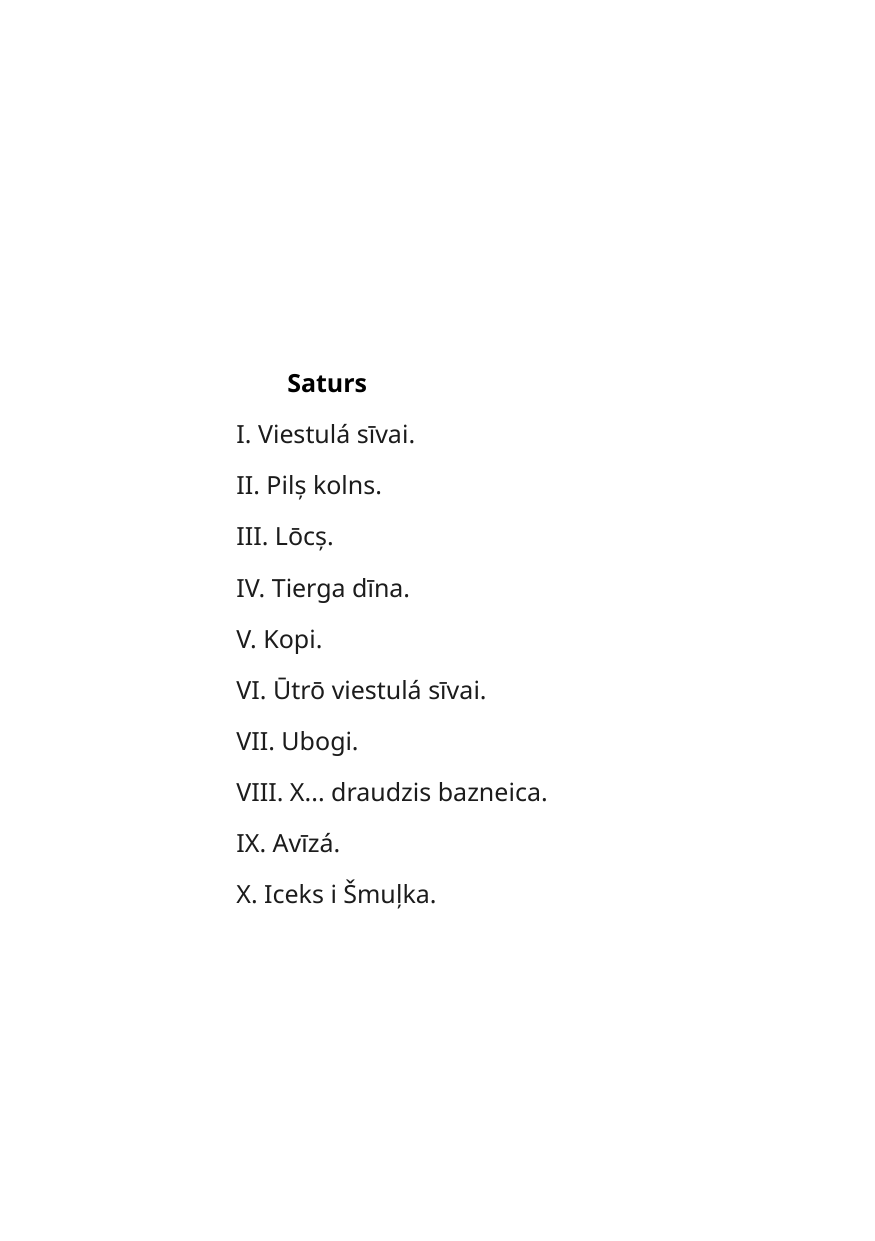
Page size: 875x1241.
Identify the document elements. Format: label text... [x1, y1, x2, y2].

text X. Iceks i Šmuļka. [59, 877, 815, 911]
text II. Pilș kolns. [59, 468, 815, 502]
text Saturs [59, 366, 815, 400]
text IX. Avīzá. [59, 826, 815, 860]
text III. Lōcș. [59, 519, 815, 553]
text VIII. X... draudzis bazneica. [59, 775, 815, 809]
text IV. Tierga dīna. [59, 570, 815, 604]
text I. Viestulá sīvai. [59, 417, 815, 451]
text VII. Ubogi. [59, 724, 815, 758]
text VI. Ūtrō viestulá sīvai. [59, 672, 815, 707]
text V. Kopi. [59, 621, 815, 655]
